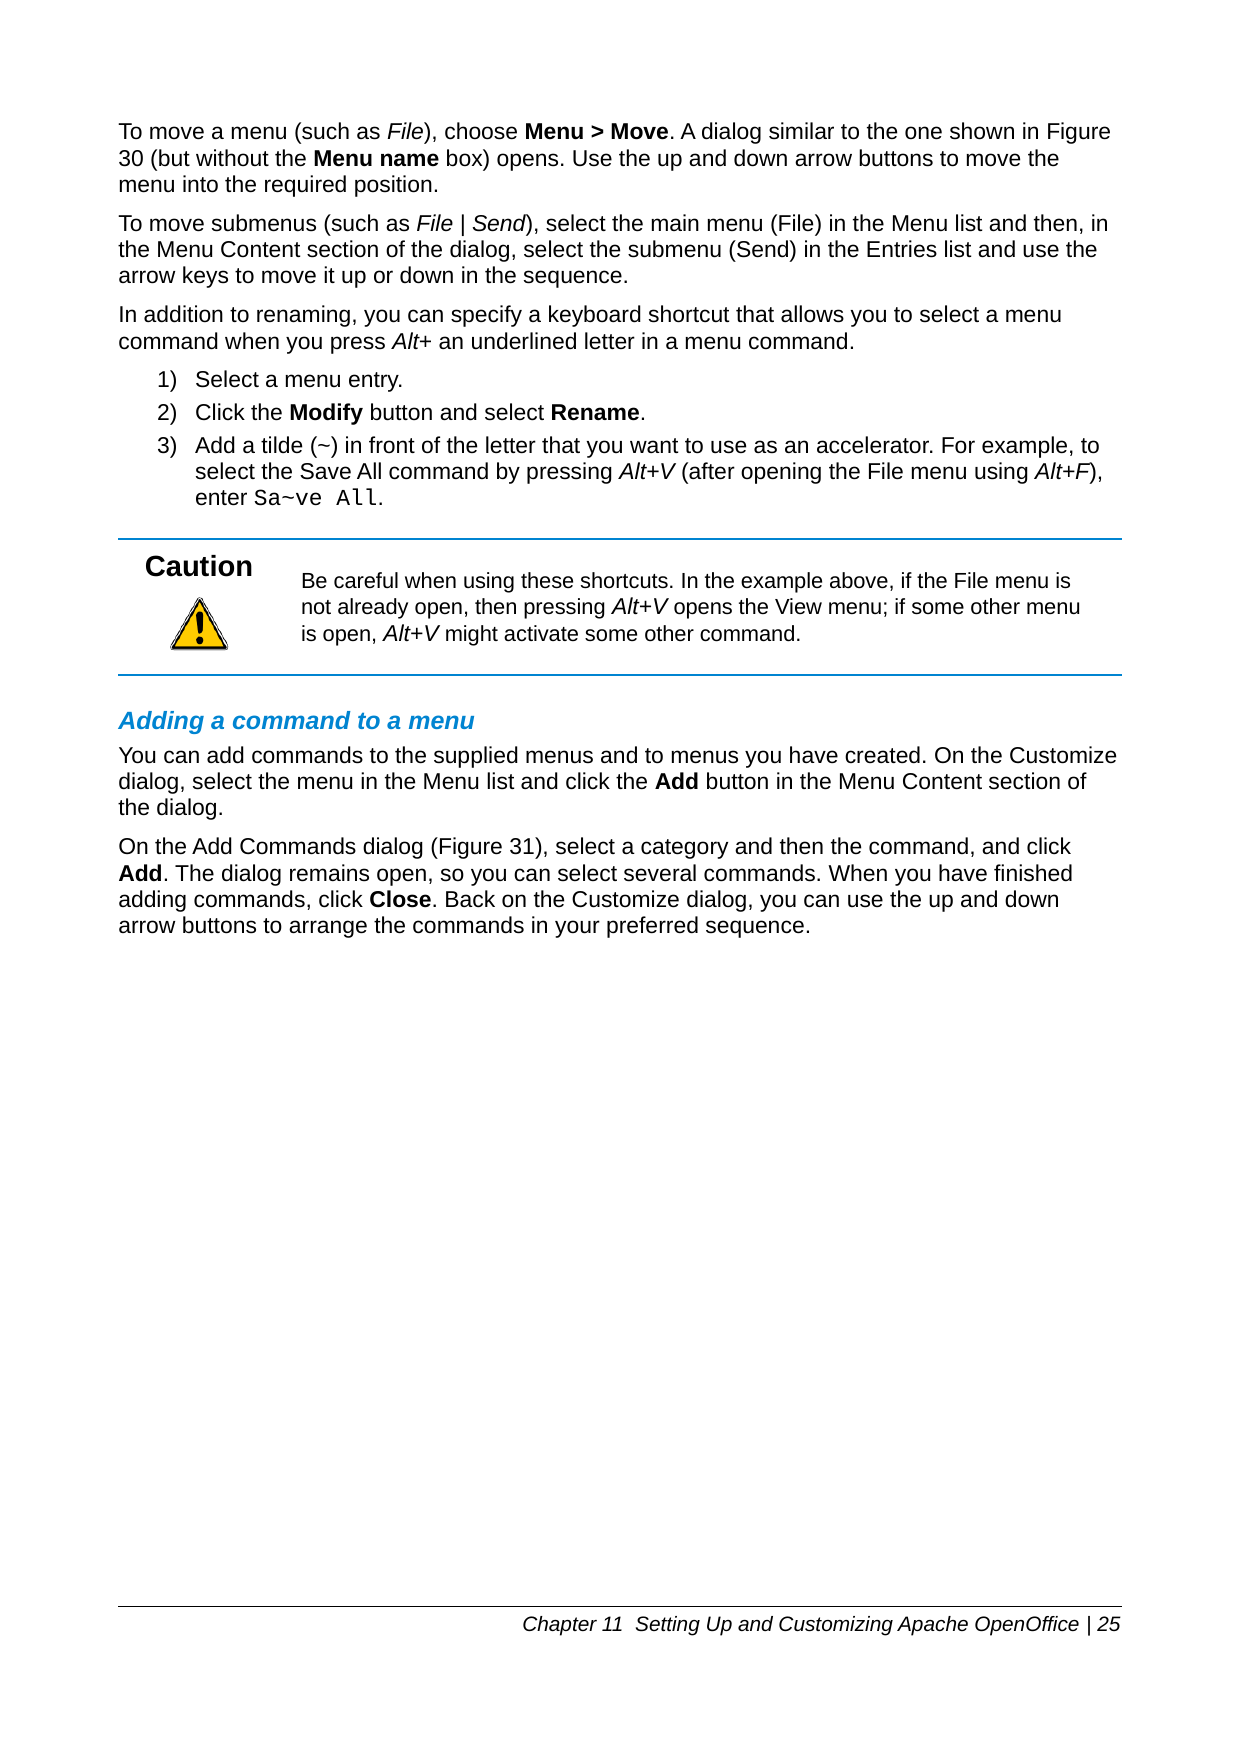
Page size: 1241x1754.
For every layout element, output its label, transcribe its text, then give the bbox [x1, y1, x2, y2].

text To move submenus (such as File | Send), select the main menu (File) in the Menu list and then, in the Menu Content section of the dialog, select the submenu (Send) in the Entries list and use the arrow keys to move it up or down in the sequence. [118, 210, 1122, 289]
list Select a menu entry. [177, 366, 1122, 393]
list Click the Modify button and select Rename. [177, 399, 1122, 425]
table_header Be careful when using these shortcuts. In the example above, if the File menu is not already open, then pressing Alt+V opens the View menu; if some other menu is open, Alt+V might activate some other command. [280, 540, 1122, 674]
text On the Add Commands dialog (Figure 31), select a category and then the command, and click Add. The dialog remains open, so you can select several commands. When you have finished adding commands, click Close. Back on the Customize dialog, you can use the up and down arrow buttons to arrange the commands in your preferred sequence. [118, 833, 1122, 938]
text You can add commands to the supplied menus and to menus you have created. On the Customize dialog, select the menu in the Menu list and click the Add button in the Menu Content section of the dialog. [118, 742, 1122, 821]
list Add a tilde (~) in front of the letter that you want to use as an accelerator. For example, to select the Save All command by pressing Alt+V (after opening the File menu using Alt+F), enter Sa~ve All. [177, 432, 1122, 513]
picture [166, 593, 232, 654]
subtitle Adding a command to a menu [118, 706, 1122, 735]
text To move a menu (such as File), choose Menu > Move. A dialog similar to the one shown in Figure 30 (but without the Menu name box) opens. Use the up and down arrow buttons to move the menu into the required position. [118, 118, 1122, 197]
table_header Caution [118, 540, 279, 674]
text In addition to renaming, you can specify a keyboard shortcut that allows you to select a menu command when you press Alt+ an underlined letter in a menu command. [118, 301, 1122, 354]
